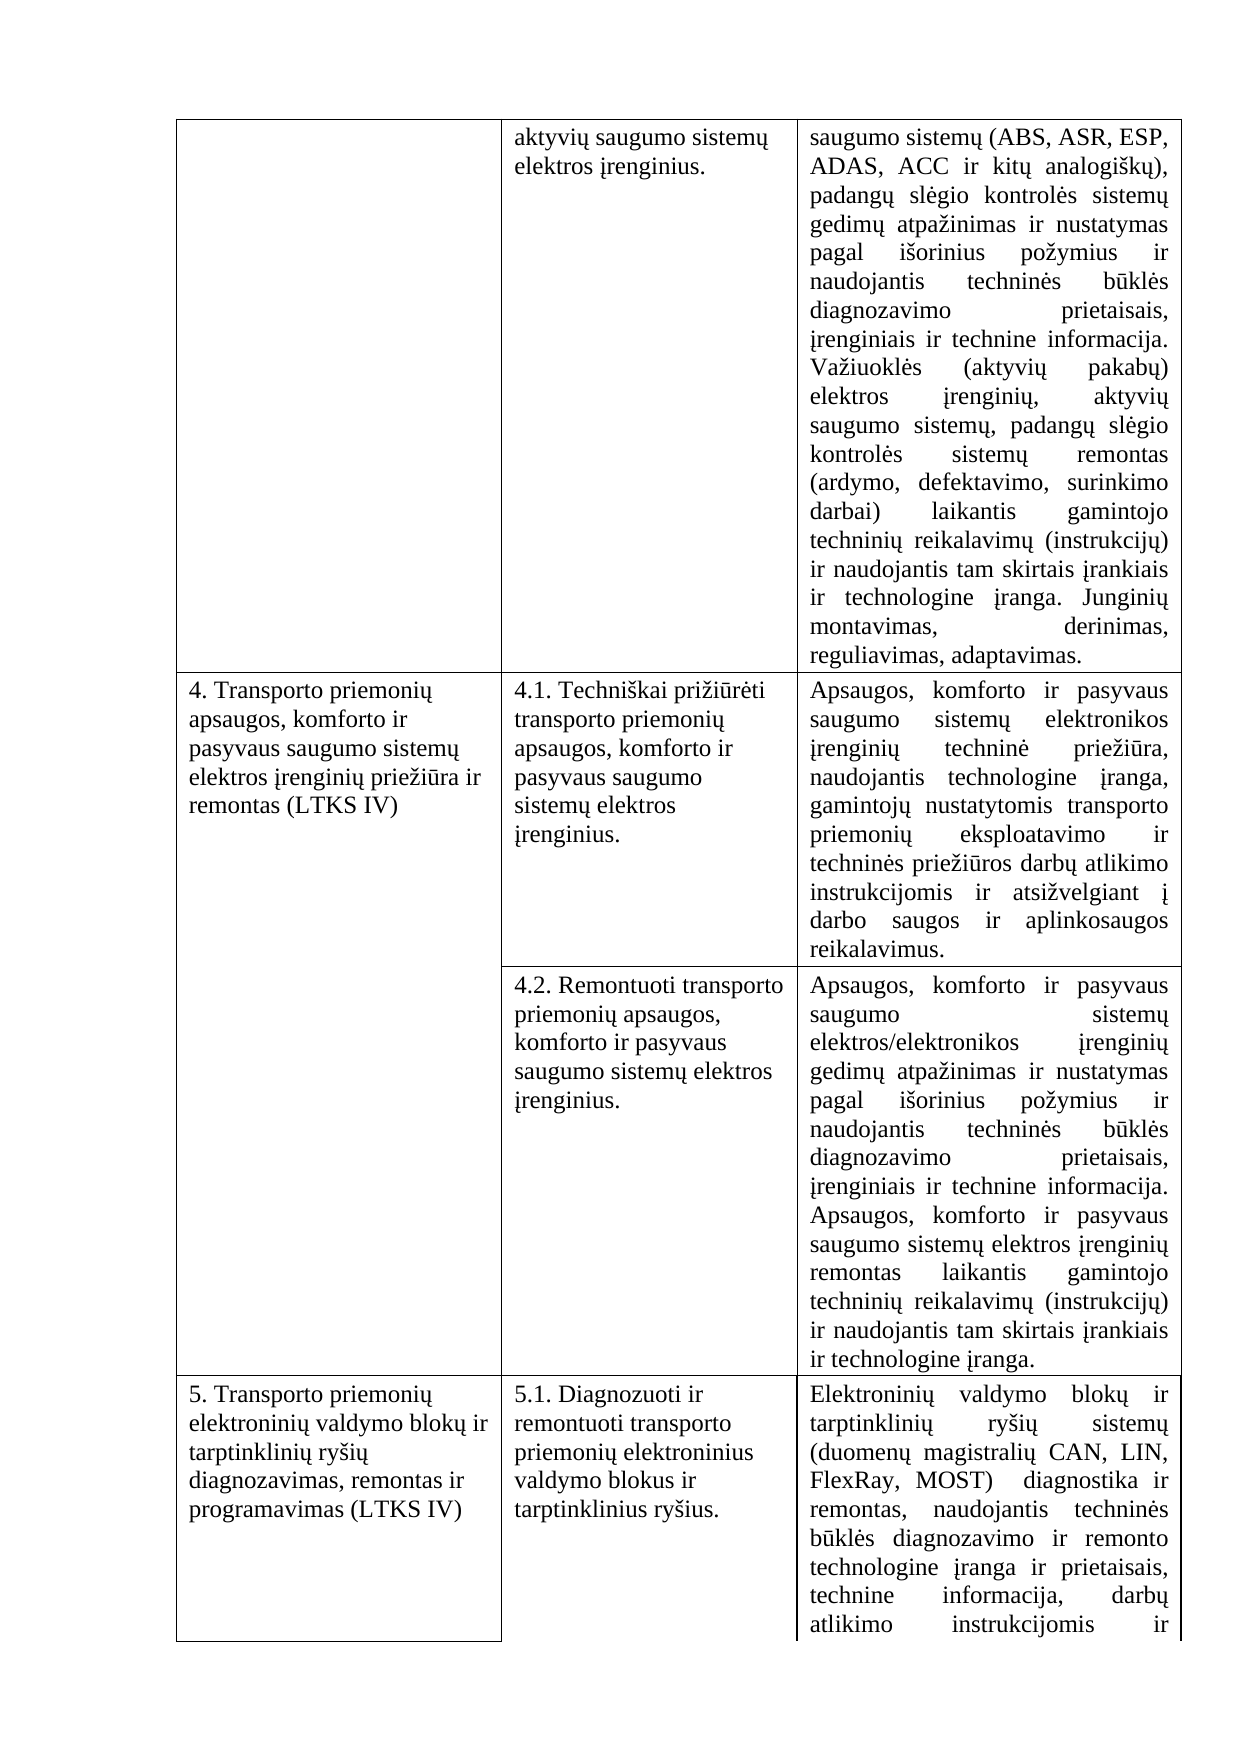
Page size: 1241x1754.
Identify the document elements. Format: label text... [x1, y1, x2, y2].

table_cell 4.2. Remontuoti transporto priemonių apsaugos, komforto ir pasyvaus saugumo sistemų elektros įrenginius. [502, 967, 797, 1375]
table_cell 5. Transporto priemonių elektroninių valdymo blokų ir tarptinklinių ryšių diagnozavimas, remontas ir programavimas (LTKS IV) [177, 1376, 501, 1641]
table_cell [177, 120, 501, 672]
table_cell Apsaugos, komforto ir pasyvaus saugumo sistemų elektronikos įrenginių techninė priežiūra, naudojantis technologine įranga, gamintojų nustatytomis transporto priemonių eksploatavimo ir techninės priežiūros darbų atlikimo instrukcijomis ir atsižvelgiant į darbo saugos ir aplinkosaugos reikalavimus. [798, 673, 1181, 966]
table_cell 4.1. Techniškai prižiūrėti transporto priemonių apsaugos, komforto ir pasyvaus saugumo sistemų elektros įrenginius. [502, 673, 797, 966]
table_cell aktyvių saugumo sistemų elektros įrenginius. [502, 120, 797, 672]
table_cell Elektroninių valdymo blokų ir tarptinklinių ryšių sistemų (duomenų magistralių CAN, LIN, FlexRay, MOST) diagnostika ir remontas, naudojantis techninės būklės diagnozavimo ir remonto technologine įranga ir prietaisais, technine informacija, darbų atlikimo instrukcijomis ir [798, 1376, 1180, 1641]
table_cell 5.1. Diagnozuoti ir remontuoti transporto priemonių elektroninius valdymo blokus ir tarptinklinius ryšius. [502, 1376, 796, 1641]
table_cell 4. Transporto priemonių apsaugos, komforto ir pasyvaus saugumo sistemų elektros įrenginių priežiūra ir remontas (LTKS IV) [177, 673, 501, 1375]
table_cell Apsaugos, komforto ir pasyvaus saugumo sistemų elektros/elektronikos įrenginių gedimų atpažinimas ir nustatymas pagal išorinius požymius ir naudojantis techninės būklės diagnozavimo prietaisais, įrenginiais ir technine informacija. Apsaugos, komforto ir pasyvaus saugumo sistemų elektros įrenginių remontas laikantis gamintojo techninių reikalavimų (instrukcijų) ir naudojantis tam skirtais įrankiais ir technologine įranga. [798, 967, 1181, 1375]
table_cell saugumo sistemų (ABS, ASR, ESP, ADAS, ACC ir kitų analogiškų), padangų slėgio kontrolės sistemų gedimų atpažinimas ir nustatymas pagal išorinius požymius ir naudojantis techninės būklės diagnozavimo prietaisais, įrenginiais ir technine informacija. Važiuoklės (aktyvių pakabų) elektros įrenginių, aktyvių saugumo sistemų, padangų slėgio kontrolės sistemų remontas (ardymo, defektavimo, surinkimo darbai) laikantis gamintojo techninių reikalavimų (instrukcijų) ir naudojantis tam skirtais įrankiais ir technologine įranga. Junginių montavimas, derinimas, reguliavimas, adaptavimas. [798, 120, 1181, 672]
